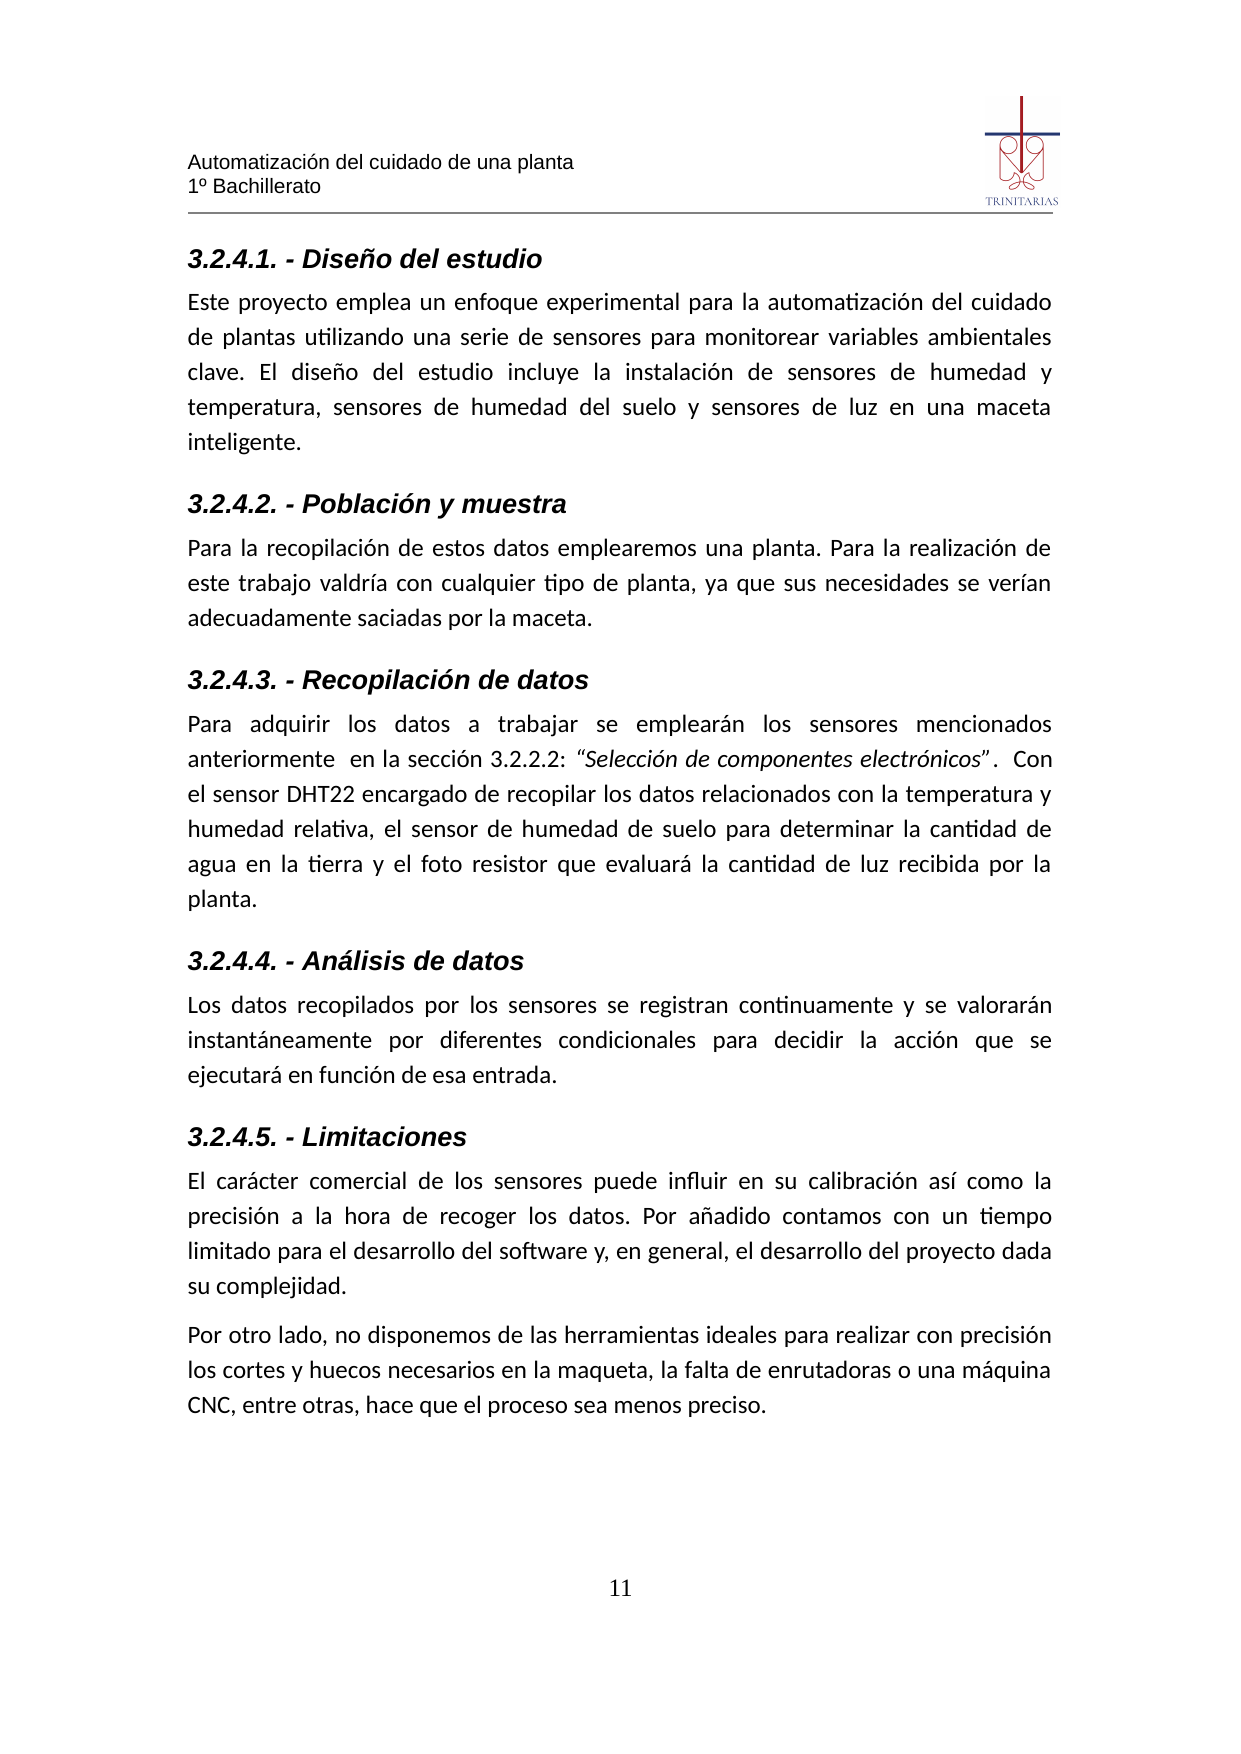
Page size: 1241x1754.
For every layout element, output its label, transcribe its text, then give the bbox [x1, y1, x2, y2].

text Para adquirir los datos a trabajar se emplearán los sensores mencionados anteriormente en la sección 3.2.2.2: “Selección de componentes electrónicos”. Con el sensor DHT22 encargado de recopilar los datos relacionados con la temperatura y humedad relativa, el sensor de humedad de suelo para determinar la cantidad de agua en la tierra y el foto resistor que evaluará la cantidad de luz recibida por la planta. [187, 708, 1053, 914]
subtitle Recopilación de datos [187, 664, 1053, 696]
text El carácter comercial de los sensores puede influir en su calibración así como la precisión a la hora de recoger los datos. Por añadido contamos con un tiempo limitado para el desarrollo del software y, en general, el desarrollo del proyecto dada su complejidad. [187, 1165, 1053, 1300]
subtitle Diseño del estudio [187, 243, 1053, 274]
text Por otro lado, no disponemos de las herramientas ideales para realizar con precisión los cortes y huecos necesarios en la maqueta, la falta de enrutadoras o una máquina CNC, entre otras, hace que el proceso sea menos preciso. [187, 1319, 1053, 1420]
text Para la recopilación de estos datos emplearemos una planta. Para la realización de este trabajo valdría con cualquier tipo de planta, ya que sus necesidades se verían adecuadamente saciadas por la maceta. [187, 532, 1053, 633]
picture [984, 96, 1061, 208]
text Este proyecto emplea un enfoque experimental para la automatización del cuidado de plantas utilizando una serie de sensores para monitorear variables ambientales clave. El diseño del estudio incluye la instalación de sensores de humedad y temperatura, sensores de humedad del suelo y sensores de luz en una maceta inteligente. [187, 286, 1053, 457]
text Los datos recopilados por los sensores se registran continuamente y se valorarán instantáneamente por diferentes condicionales para decidir la acción que se ejecutará en función de esa entrada. [187, 989, 1053, 1089]
subtitle Limitaciones [187, 1121, 1053, 1152]
subtitle Análisis de datos [187, 945, 1053, 976]
subtitle Población y muestra [187, 488, 1053, 520]
